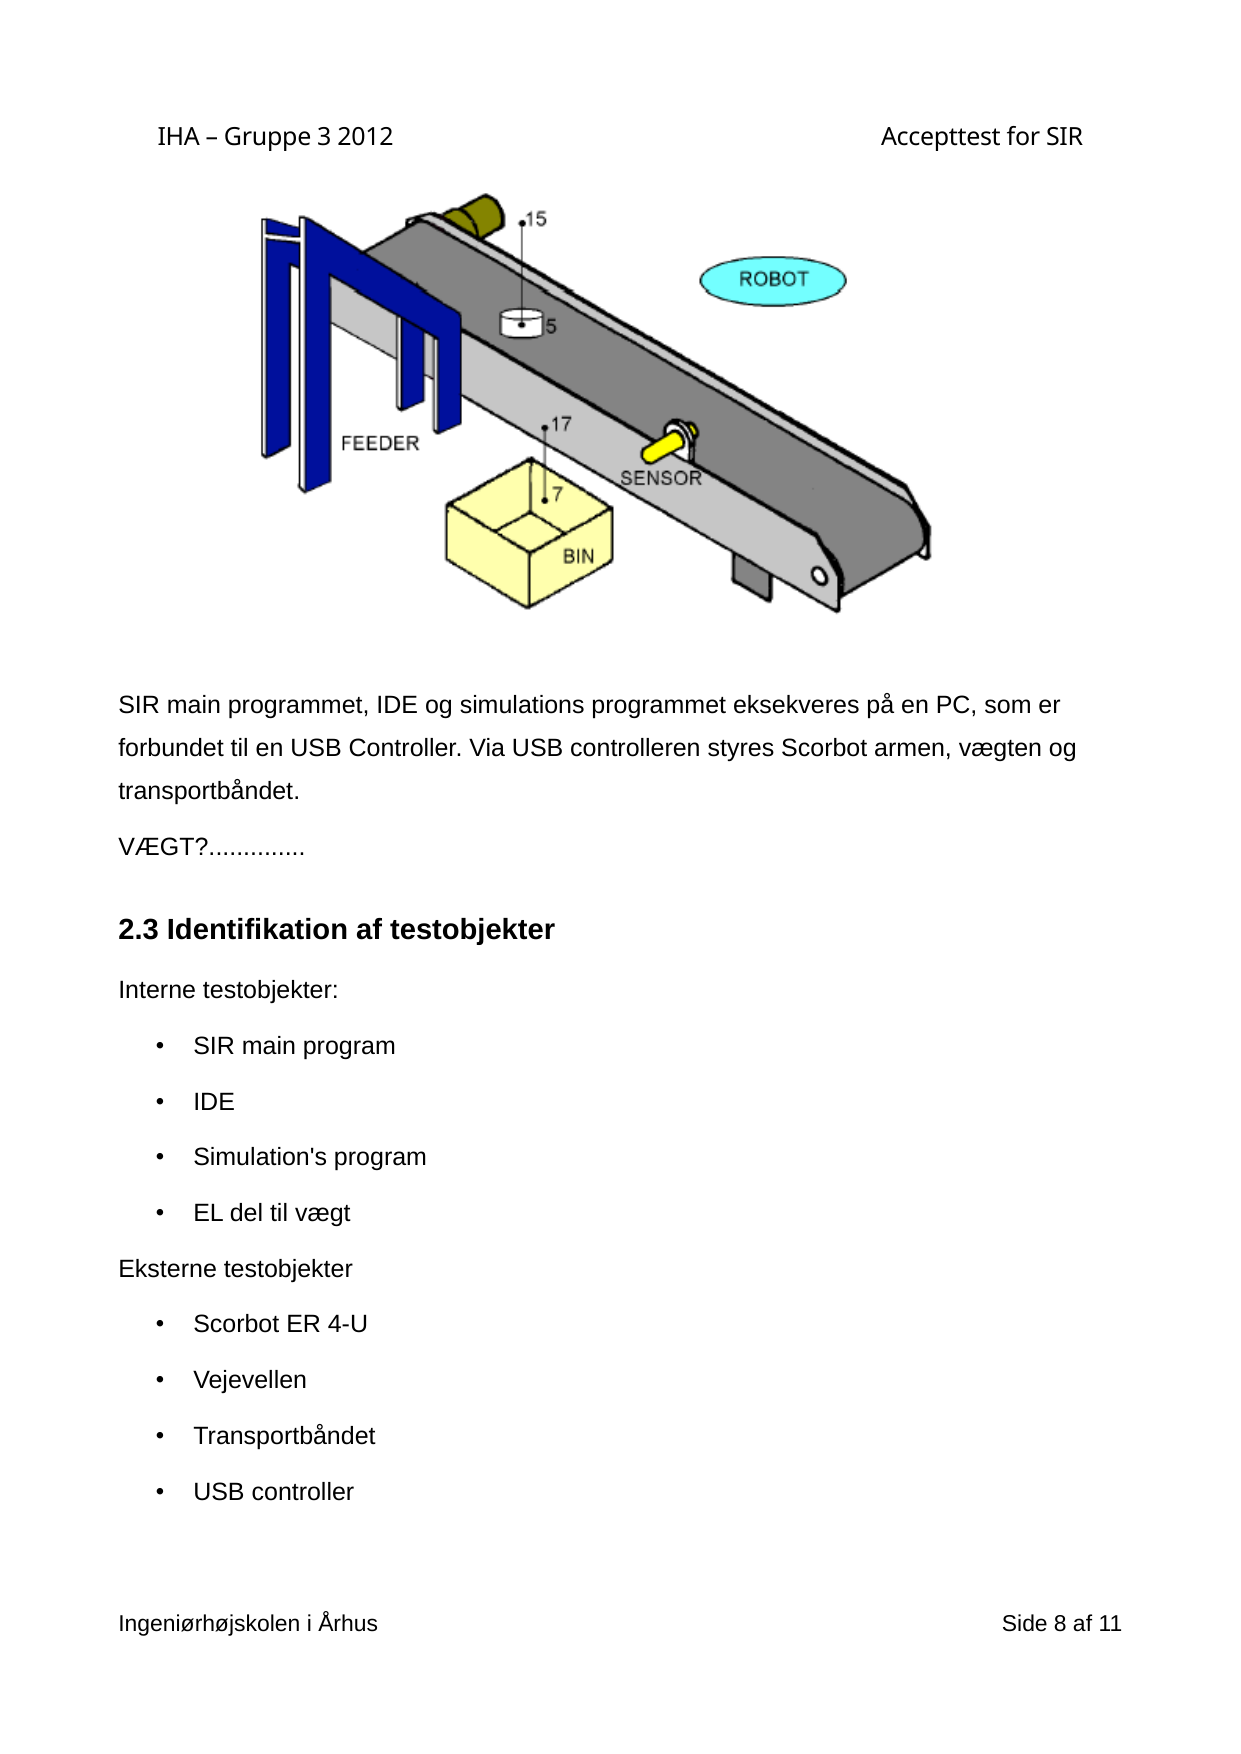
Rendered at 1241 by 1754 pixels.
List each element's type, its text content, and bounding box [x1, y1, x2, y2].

list Transportbåndet [156, 1421, 1122, 1450]
list Simulation's program [156, 1142, 1122, 1171]
text Eksterne testobjekter [118, 1254, 1122, 1282]
list Scorbot ER 4-U [156, 1309, 1122, 1338]
text VÆGT?.............. [118, 832, 1122, 861]
list SIR main program [156, 1031, 1122, 1060]
list IDE [156, 1087, 1122, 1115]
list EL del til vægt [156, 1198, 1122, 1227]
subtitle 2.3 Identifikation af testobjekter [118, 912, 1122, 946]
list Vejevellen [156, 1365, 1122, 1394]
text Interne testobjekter: [118, 975, 1122, 1004]
text SIR main programmet, IDE og simulations programmet eksekveres på en PC, som er forbundet til en USB Controller. Via USB controlleren styres Scorbot armen, vægten og transportbåndet. [118, 182, 1122, 805]
list USB controller [156, 1477, 1122, 1505]
